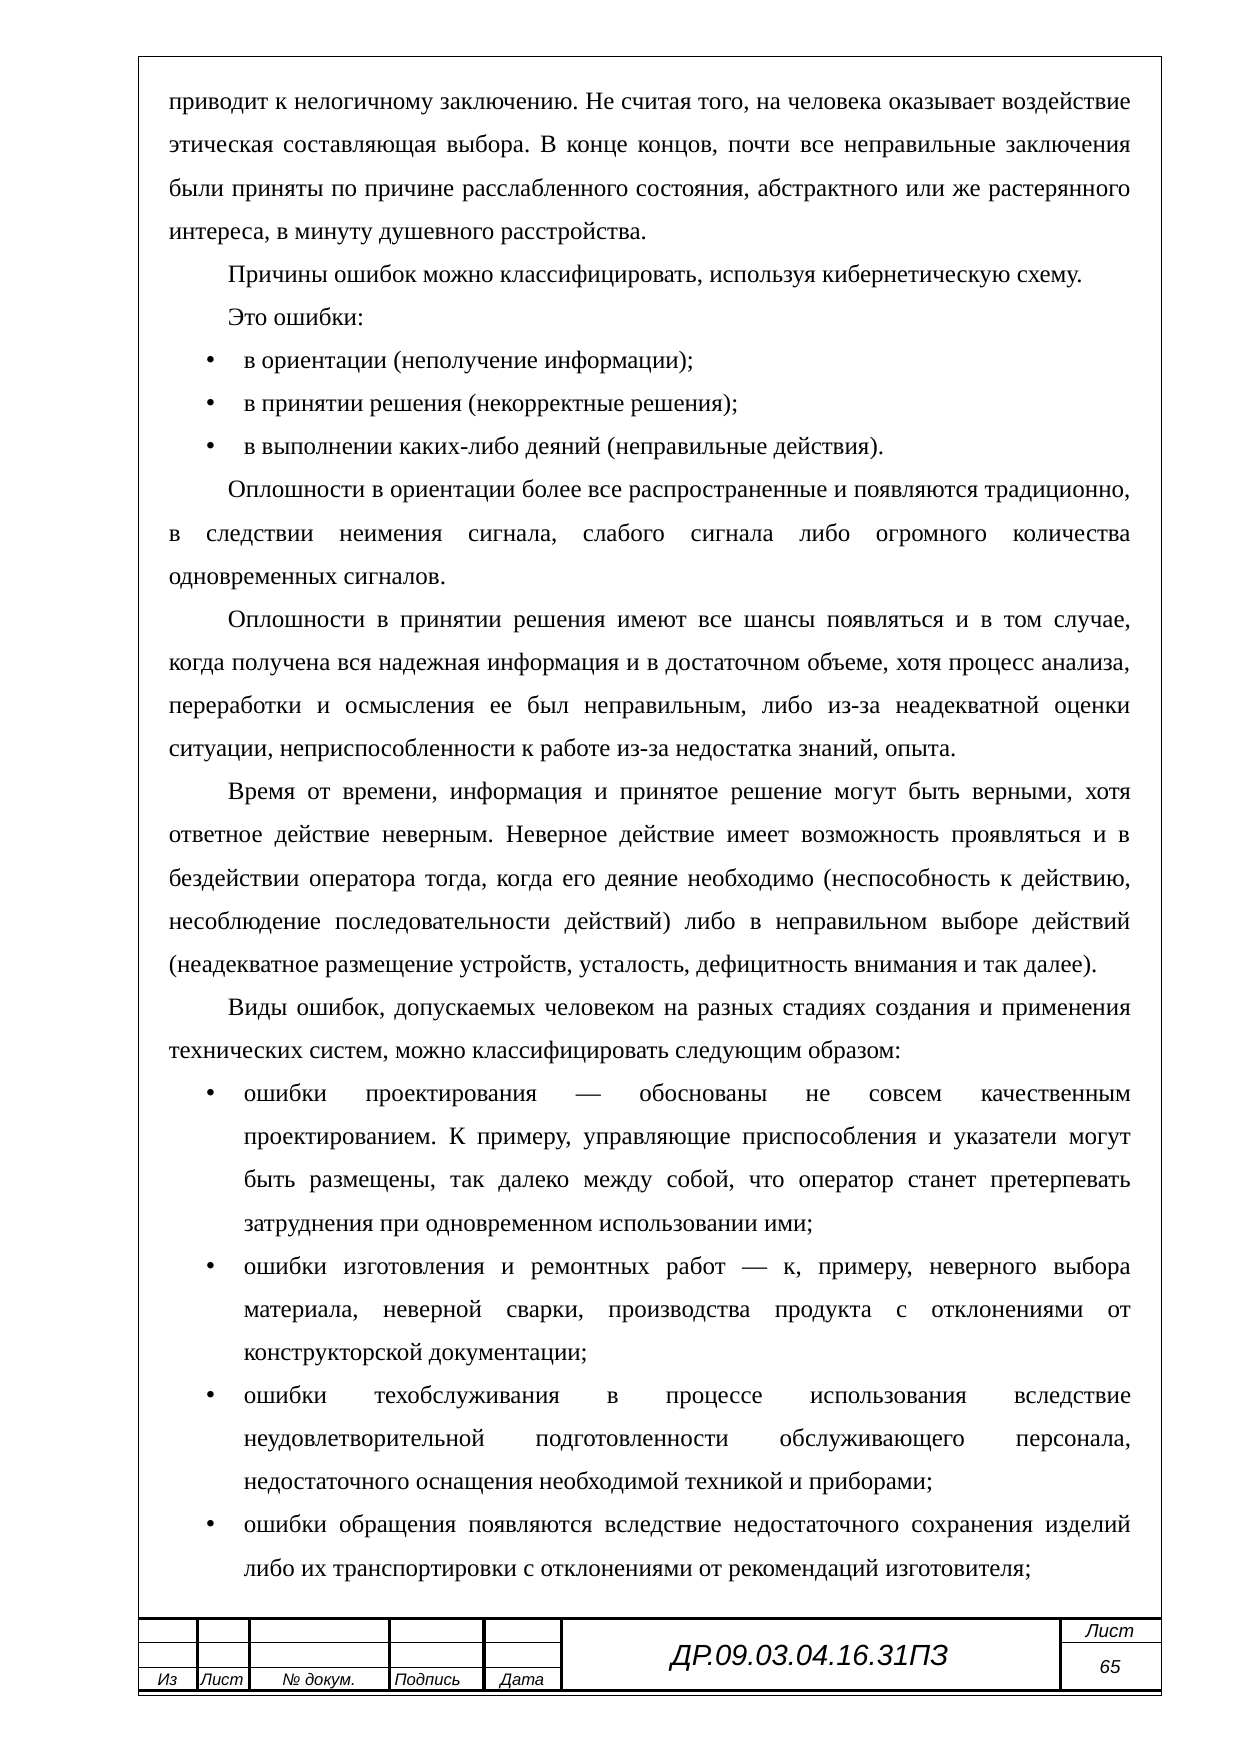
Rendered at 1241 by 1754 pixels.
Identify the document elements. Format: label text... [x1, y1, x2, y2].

text приводит к нелогичному заключению. Не считая того, на человека оказывает воздействие этическая составляющая выбора. В конце концов, почти все неправильные заключения были приняты по причине расслабленного состояния, абстрактного или же растерянного интереса, в минуту душевного расстройства. [168, 86, 1132, 244]
list в выполнении каких-либо деяний (неправильные действия). [206, 431, 1132, 460]
text Это ошибки: [168, 302, 1132, 331]
text Оплошности в принятии решения имеют все шансы появляться и в том случае, когда получена вся надежная информация и в достаточном объеме, хотя процесс анализа, переработки и осмысления ее был неправильным, либо из-за неадекватной оценки ситуации, неприспособленности к работе из-за недостатка знаний, опыта. [168, 604, 1132, 762]
text Виды ошибок, допускаемых человеком на разных стадиях создания и применения технических систем, можно классифицировать следующим образом: [168, 992, 1132, 1064]
text Причины ошибок можно классифицировать, используя кибернетическую схему. [168, 259, 1132, 288]
list ошибки обращения появляются вследствие недостаточного сохранения изделий либо их транспортировки с отклонениями от рекомендаций изготовителя; [206, 1509, 1132, 1581]
text Время от времени, информация и принятое решение могут быть верными, хотя ответное действие неверным. Неверное действие имеет возможность проявляться и в бездействии оператора тогда, когда его деяние необходимо (неспособность к действию, несоблюдение последовательности действий) либо в неправильном выборе действий (неадекватное размещение устройств, усталость, дефицитность внимания и так далее). [168, 776, 1132, 978]
list ошибки изготовления и ремонтных работ — к, примеру, неверного выбора материала, неверной сварки, производства продукта с отклонениями от конструкторской документации; [206, 1251, 1132, 1366]
list в принятии решения (некорректные решения); [206, 388, 1132, 417]
text Оплошности в ориентации более все распространенные и появляются традиционно, в следствии неимения сигнала, слабого сигнала либо огромного количества одновременных сигналов. [168, 474, 1132, 589]
list в ориентации (неполучение информации); [206, 345, 1132, 374]
list ошибки проектирования — обоснованы не совсем качественным проектированием. К примеру, управляющие приспособления и указатели могут быть размещены, так далеко между собой, что оператор станет претерпевать затруднения при одновременном использовании ими; [206, 1078, 1132, 1236]
list ошибки техобслуживания в процессе использования вследствие неудовлетворительной подготовленности обслуживающего персонала, недостаточного оснащения необходимой техникой и приборами; [206, 1380, 1132, 1495]
